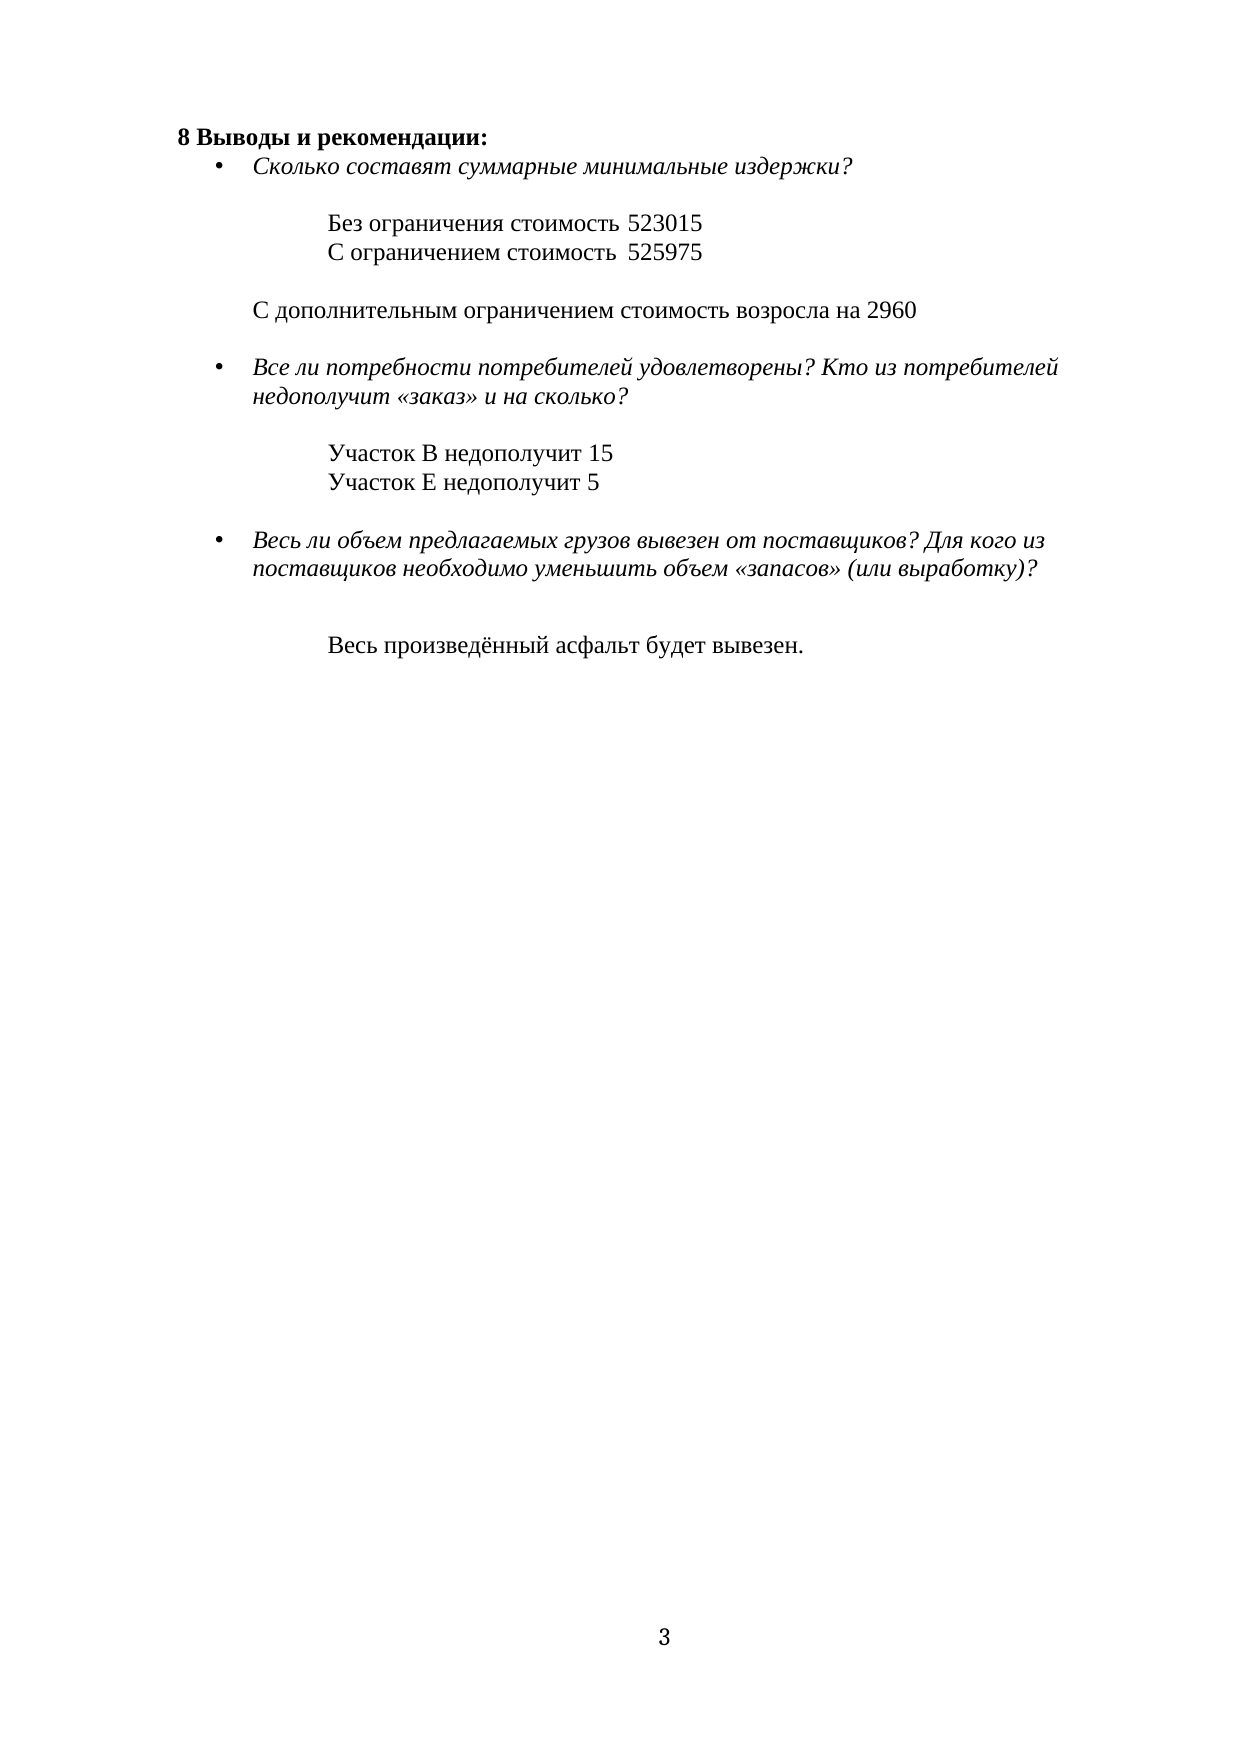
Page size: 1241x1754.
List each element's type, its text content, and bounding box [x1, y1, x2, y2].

text Участок B недополучит 15 [177, 438, 1152, 467]
text Весь произведённый асфальт будет вывезен. [177, 630, 1152, 659]
text Без ограничения стоимость 523015 [177, 208, 1152, 237]
text С ограничением стоимость 525975 [177, 237, 1152, 266]
list Весь ли объем предлагаемых грузов вывезен от поставщиков? Для кого из поставщиков необходимо уменьшить объем «запасов» (или выработку)? [215, 525, 1152, 582]
text Участок Е недополучит 5 [177, 467, 1152, 496]
list Все ли потребности потребителей удовлетворены? Кто из потребителей недополучит «заказ» и на сколько? [215, 352, 1152, 410]
list Сколько составят суммарные минимальные издержки? [215, 151, 1152, 180]
subtitle 8 Выводы и рекомендации: [177, 122, 1152, 151]
text С дополнительным ограничением стоимость возросла на 2960 [177, 295, 1152, 323]
